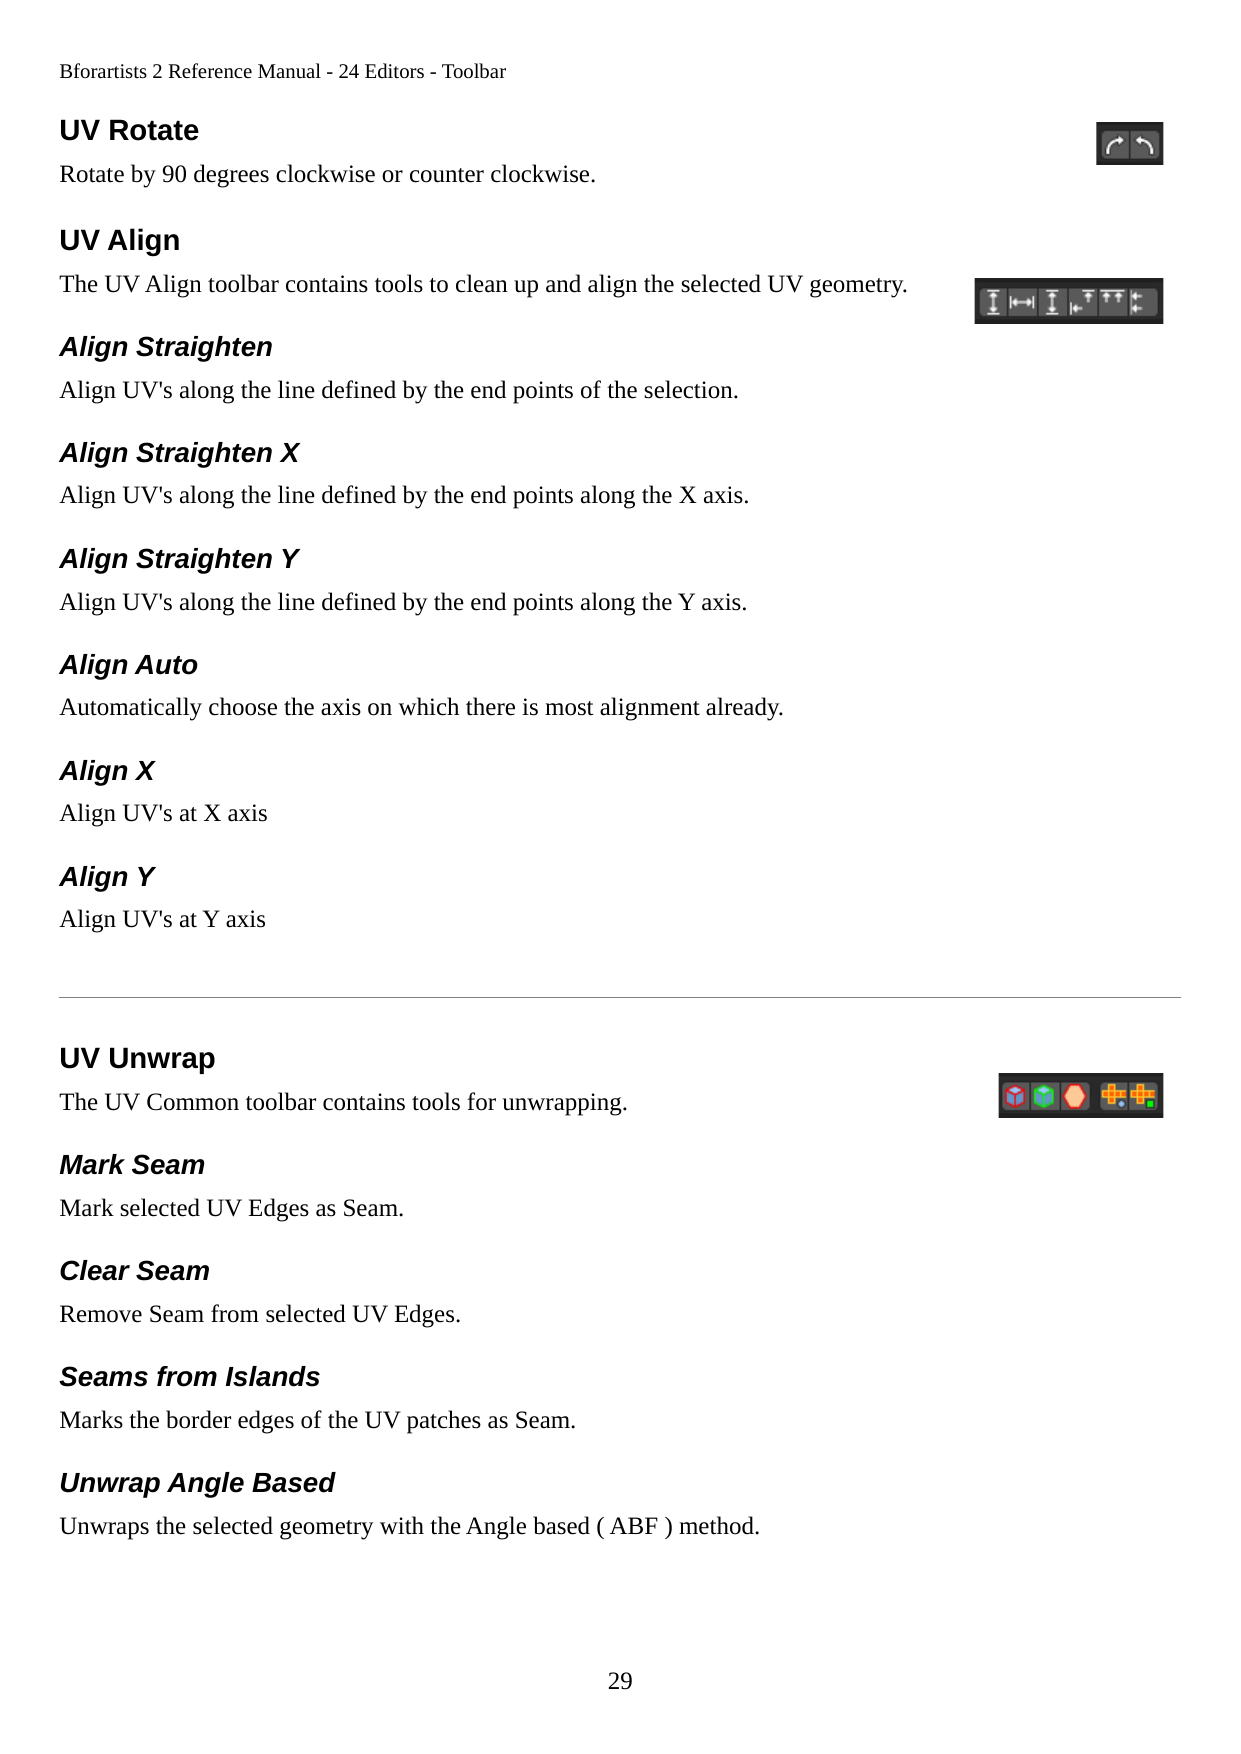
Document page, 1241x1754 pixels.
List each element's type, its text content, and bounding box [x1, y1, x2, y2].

text Automatically choose the axis on which there is most alignment already. [59, 692, 1181, 721]
text Align UV's at Y axis [59, 904, 1181, 933]
subtitle Clear Seam [59, 1255, 1181, 1287]
subtitle UV Unwrap [59, 1041, 1181, 1075]
text Align UV's along the line defined by the end points of the selection. [59, 375, 1181, 403]
subtitle Unwrap Angle Based [59, 1467, 1181, 1498]
subtitle Align Auto [59, 648, 1181, 680]
text Mark selected UV Edges as Seam. [59, 1193, 1181, 1222]
text The UV Common toolbar contains tools for unwrapping. [59, 1087, 998, 1116]
text Align UV's at X axis [59, 798, 1181, 827]
picture [1096, 122, 1164, 165]
subtitle UV Align [59, 222, 1181, 256]
subtitle Seams from Islands [59, 1361, 1181, 1392]
text Unwraps the selected geometry with the Angle based ( ABF ) method. [59, 1511, 1181, 1540]
subtitle Align Straighten [59, 330, 1181, 362]
text The UV Align toolbar contains tools to clean up and align the selected UV geometry. [59, 269, 1181, 297]
subtitle Align X [59, 754, 1181, 786]
text Align UV's along the line defined by the end points along the Y axis. [59, 587, 1181, 615]
subtitle Mark Seam [59, 1149, 1181, 1181]
picture [974, 278, 1164, 324]
subtitle Align Straighten Y [59, 542, 1181, 574]
subtitle UV Rotate [59, 113, 1181, 146]
subtitle Align Straighten X [59, 436, 1181, 468]
text Remove Seam from selected UV Edges. [59, 1299, 1181, 1328]
text Marks the border edges of the UV patches as Seam. [59, 1405, 1181, 1434]
text Rotate by 90 degrees clockwise or counter clockwise. [59, 159, 1181, 188]
picture [998, 1073, 1164, 1118]
text Align UV's along the line defined by the end points along the X axis. [59, 481, 1181, 509]
subtitle Align Y [59, 860, 1181, 892]
